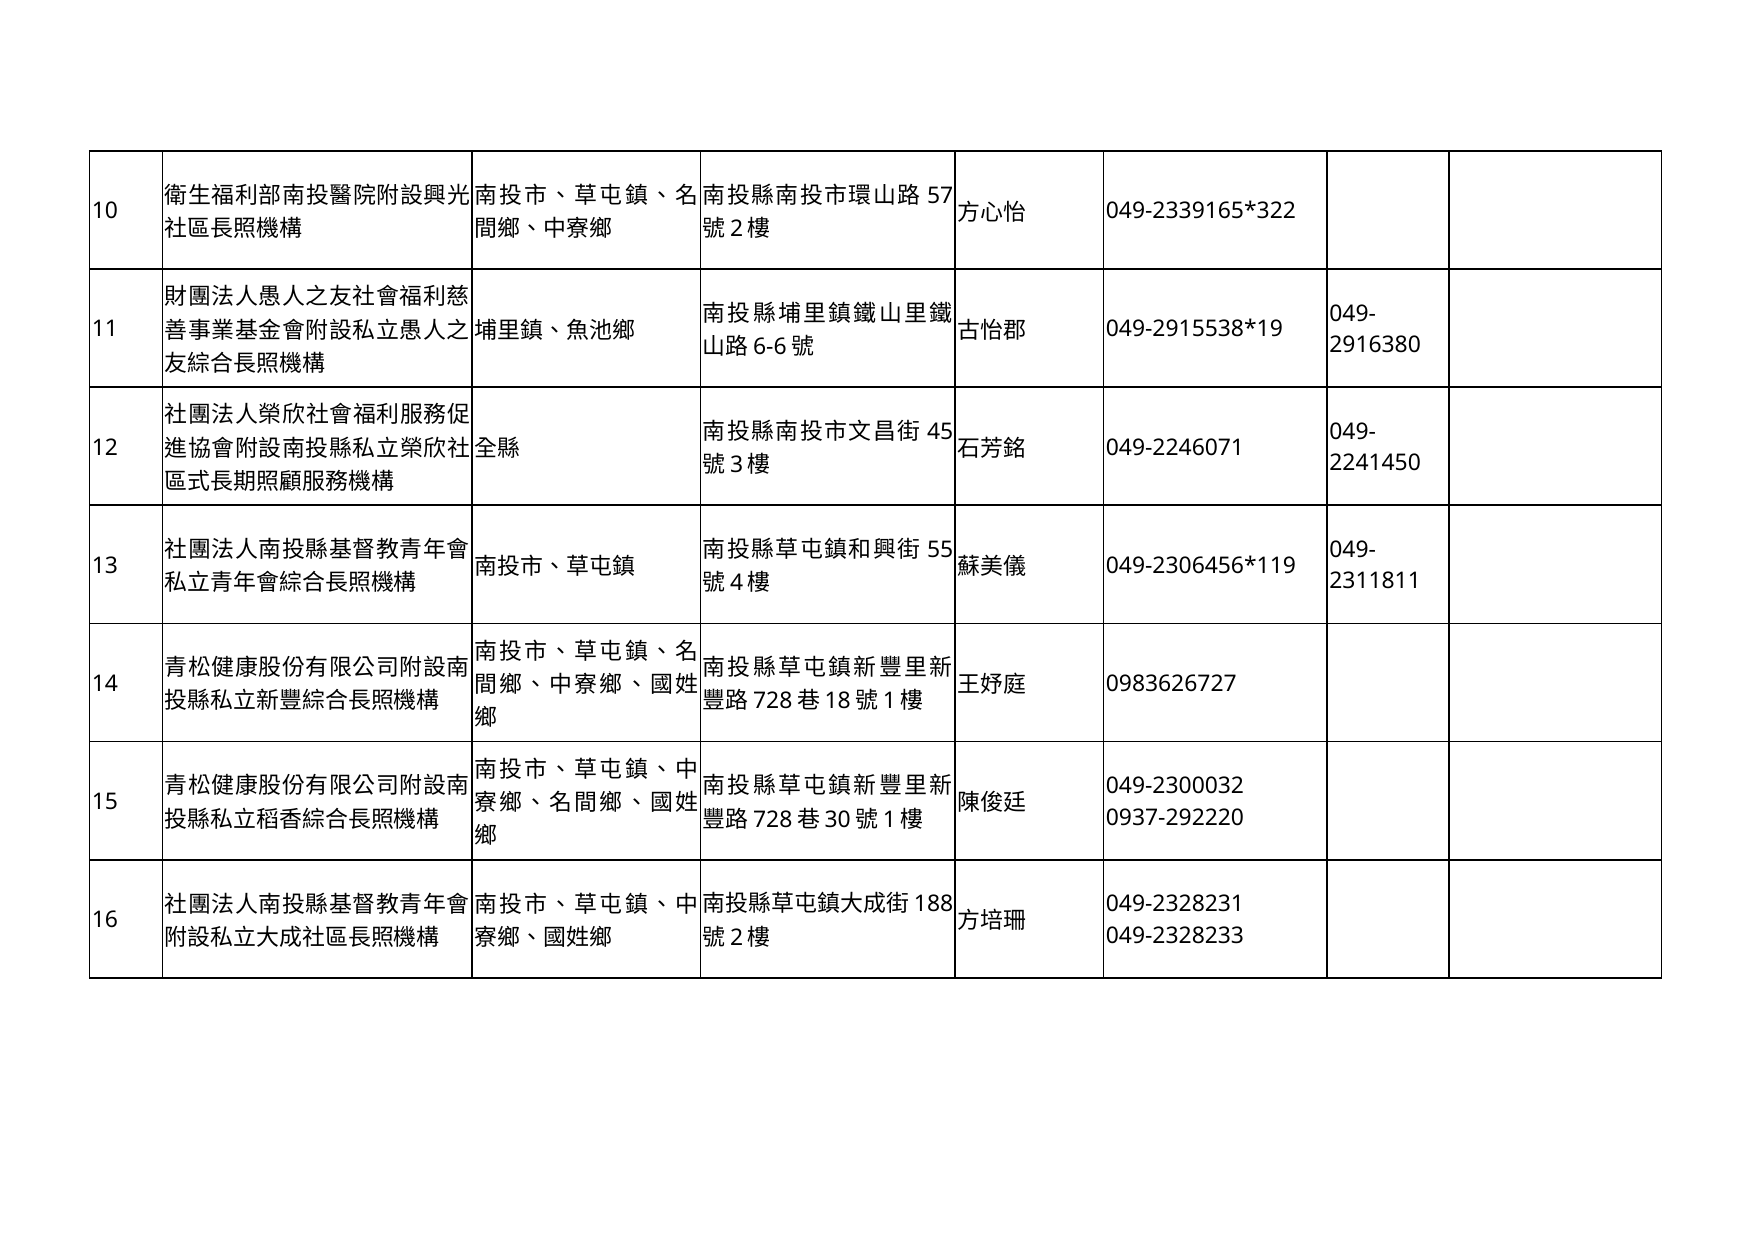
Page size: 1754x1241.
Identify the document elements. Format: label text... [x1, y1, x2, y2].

table_cell 南投縣南投市環山路57號2樓 [701, 152, 954, 268]
table_cell 南投縣草屯鎮新豐里新豐路728巷18號1樓 [701, 624, 954, 741]
table_cell 方心怡 [956, 152, 1103, 268]
table_cell 社團法人榮欣社會福利服務促進協會附設南投縣私立榮欣社區式長期照顧服務機構 [163, 388, 471, 504]
table_cell 衛生福利部南投醫院附設興光社區長照機構 [163, 152, 471, 268]
table_cell 13 [90, 506, 162, 622]
table_cell 王妤庭 [956, 624, 1103, 741]
table_cell 南投縣埔里鎮鐵山里鐵山路6-6號 [701, 270, 954, 386]
table_cell 049-2915538*19 [1104, 270, 1326, 386]
table_cell 青松健康股份有限公司附設南投縣私立稻香綜合長照機構 [163, 742, 471, 859]
table_cell 南投市、草屯鎮、名間鄉、中寮鄉、國姓鄉 [473, 624, 700, 741]
table_cell [1450, 270, 1661, 386]
table_cell [1450, 152, 1661, 268]
table_cell [1328, 152, 1448, 268]
table_cell 蘇美儀 [956, 506, 1103, 622]
table_cell 南投縣草屯鎮新豐里新豐路728巷30號1樓 [701, 742, 954, 859]
table_cell [1450, 624, 1661, 741]
table_cell 南投市、草屯鎮、名間鄉、中寮鄉 [473, 152, 700, 268]
table_cell 古怡郡 [956, 270, 1103, 386]
table_cell [1328, 624, 1448, 741]
table_cell 12 [90, 388, 162, 504]
table_cell 南投縣草屯鎮大成街188號2樓 [701, 861, 954, 977]
table_cell 南投市、草屯鎮、中寮鄉、名間鄉、國姓鄉 [473, 742, 700, 859]
table_cell 11 [90, 270, 162, 386]
table_cell 社團法人南投縣基督教青年會私立青年會綜合長照機構 [163, 506, 471, 622]
table_cell 16 [90, 861, 162, 977]
table_cell 南投市、草屯鎮 [473, 506, 700, 622]
table_cell 陳俊廷 [956, 742, 1103, 859]
table_cell 14 [90, 624, 162, 741]
table_cell 0983626727 [1104, 624, 1326, 741]
table_cell 049-2328231 049-2328233 [1104, 861, 1326, 977]
table_cell 石芳銘 [956, 388, 1103, 504]
table_cell 全縣 [473, 388, 700, 504]
table_cell 南投縣南投市文昌街45號3樓 [701, 388, 954, 504]
table_cell 049-2311811 [1328, 506, 1448, 622]
table_cell 049-2916380 [1328, 270, 1448, 386]
table_cell [1328, 742, 1448, 859]
table_cell 方培珊 [956, 861, 1103, 977]
table_cell 社團法人南投縣基督教青年會附設私立大成社區長照機構 [163, 861, 471, 977]
table_cell [1450, 506, 1661, 622]
table_cell 049-2246071 [1104, 388, 1326, 504]
table_cell 南投市、草屯鎮、中寮鄉、國姓鄉 [473, 861, 700, 977]
table_cell 財團法人愚人之友社會福利慈善事業基金會附設私立愚人之友綜合長照機構 [163, 270, 471, 386]
table_cell 15 [90, 742, 162, 859]
table_cell [1450, 861, 1661, 977]
table_cell [1328, 861, 1448, 977]
table_cell 埔里鎮、魚池鄉 [473, 270, 700, 386]
table_cell [1450, 742, 1661, 859]
table_cell 青松健康股份有限公司附設南投縣私立新豐綜合長照機構 [163, 624, 471, 741]
table_cell 10 [90, 152, 162, 268]
table_cell 049-2300032 0937-292220 [1104, 742, 1326, 859]
table_cell 049-2339165*322 [1104, 152, 1326, 268]
table_cell 南投縣草屯鎮和興街55號4樓 [701, 506, 954, 622]
table_cell 049-2241450 [1328, 388, 1448, 504]
table_cell [1450, 388, 1661, 504]
table_cell 049-2306456*119 [1104, 506, 1326, 622]
